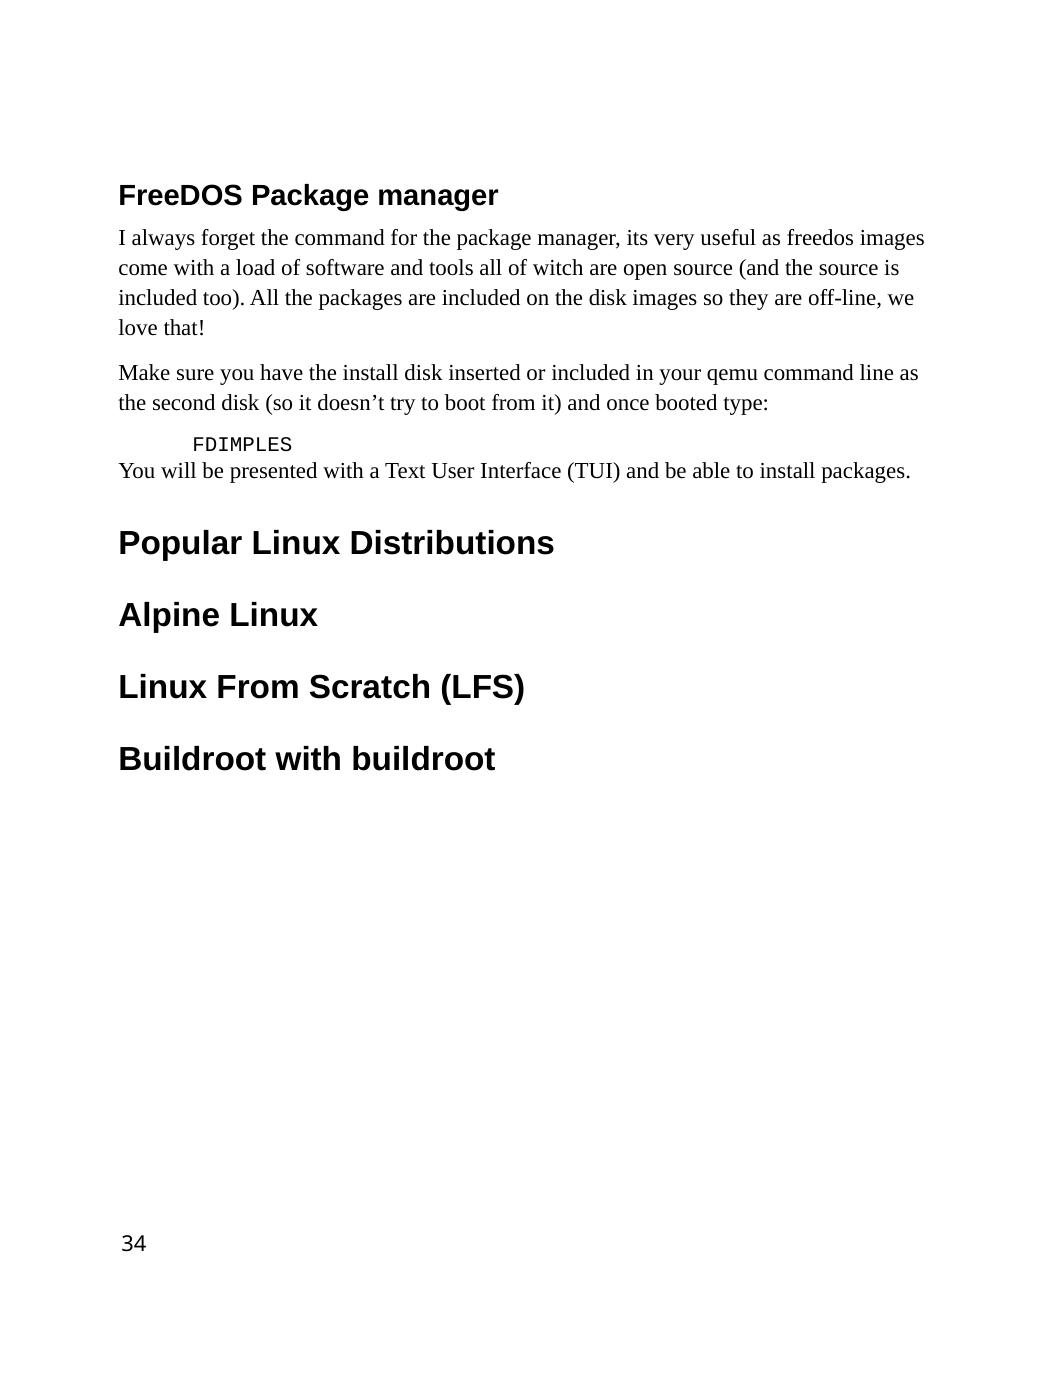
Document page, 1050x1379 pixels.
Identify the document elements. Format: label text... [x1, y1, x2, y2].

subtitle Popular Linux Distributions [118, 523, 932, 562]
subtitle Alpine Linux [118, 595, 932, 633]
subtitle Linux From Scratch (LFS) [118, 667, 932, 705]
text Make sure you have the install disk inserted or included in your qemu command line as the second disk (so it doesn’t try to boot from it) and once booted type: [118, 359, 932, 416]
subtitle FreeDOS Package manager [118, 177, 932, 211]
subtitle Buildroot with buildroot [118, 738, 932, 777]
text I always forget the command for the package manager, its very useful as freedos images come with a load of software and tools all of witch are open source (and the source is included too). All the packages are included on the disk images so they are off-line, we love that! [118, 223, 932, 341]
text You will be presented with a Text User Interface (TUI) and be able to install packages. [118, 458, 932, 484]
text FDIMPLES [192, 434, 932, 458]
